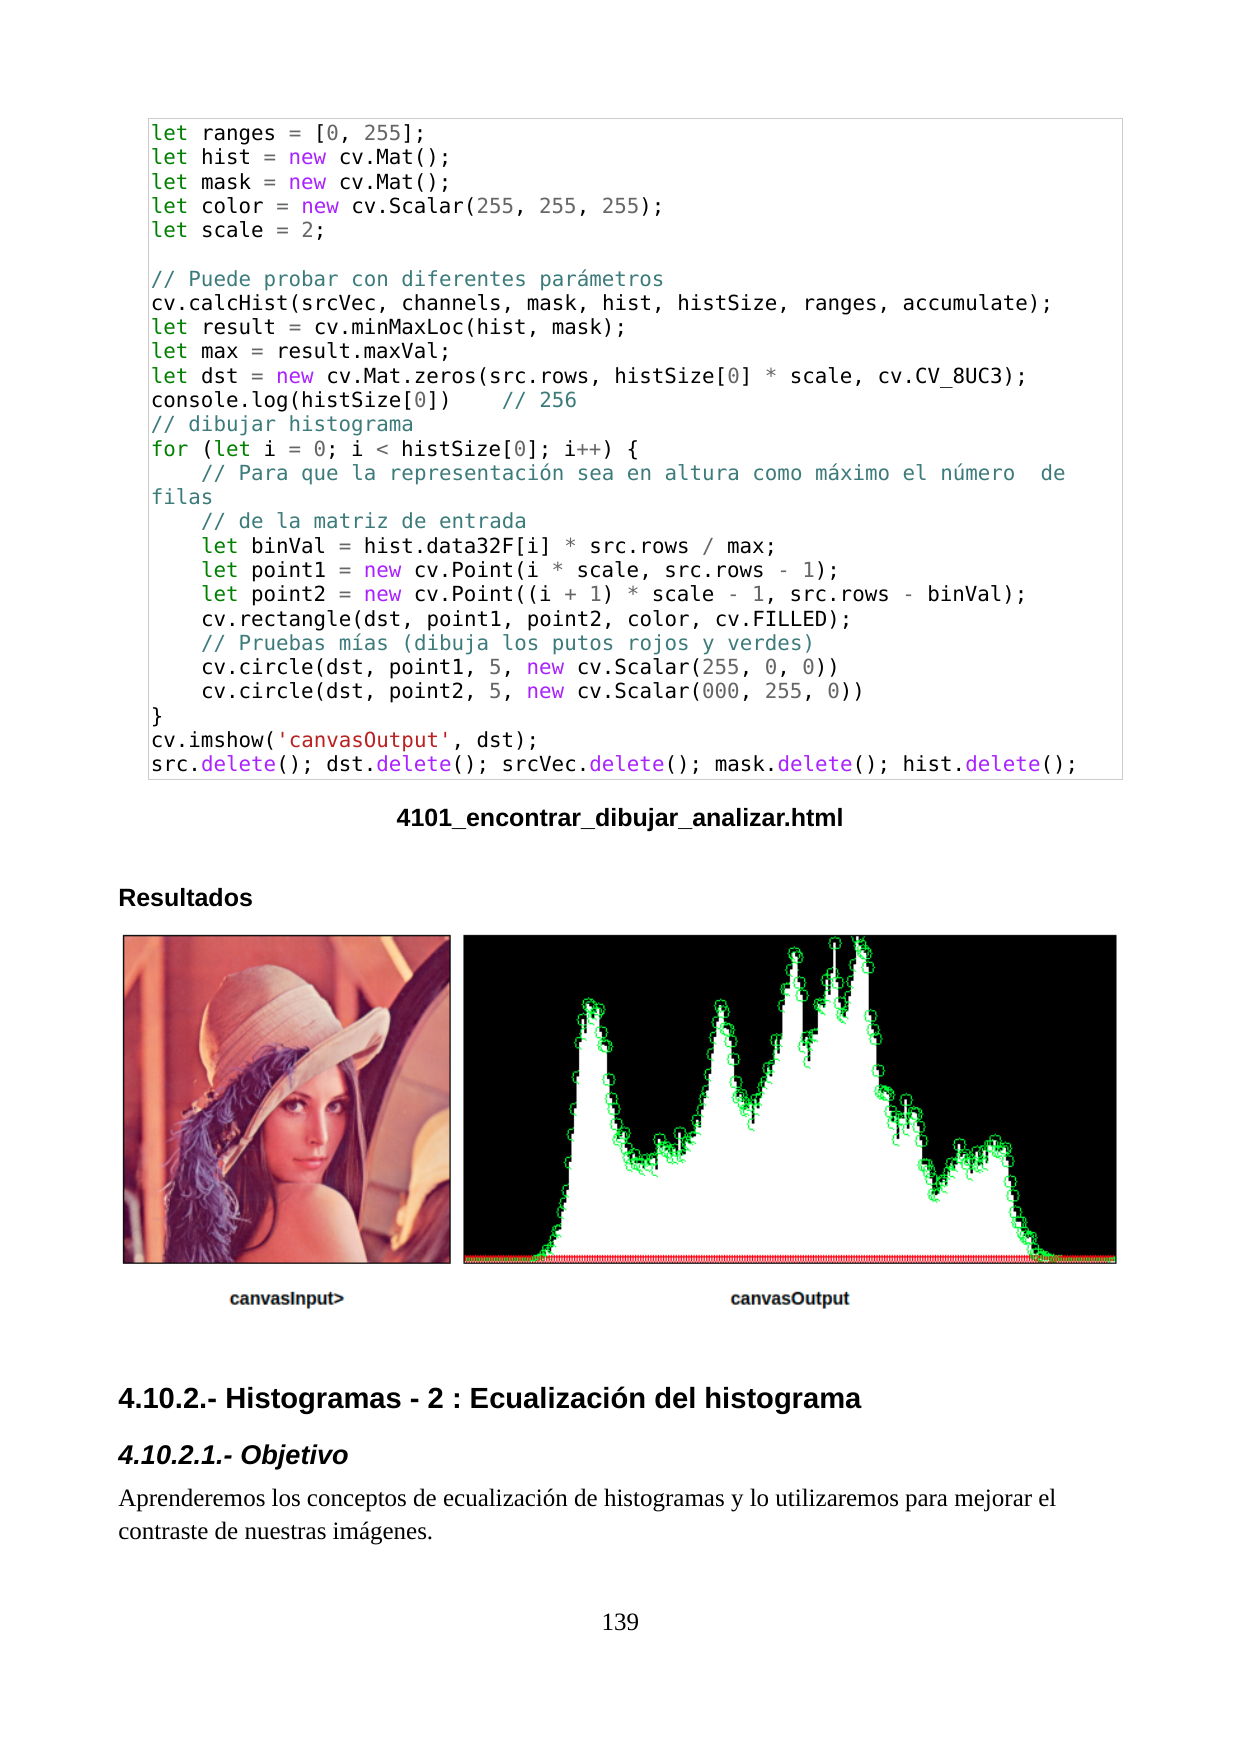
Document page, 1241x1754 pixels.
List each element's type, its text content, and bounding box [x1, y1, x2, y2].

text let result = cv.minMaxLoc(hist, mask); [149, 312, 1122, 337]
text src.delete(); dst.delete(); srcVec.delete(); mask.delete(); hist.delete(); [149, 749, 1122, 779]
text cv.imshow('canvasOutput', dst); [149, 725, 1122, 749]
text // Puede probar con diferentes parámetros [149, 264, 1122, 288]
subtitle Histogramas - 2 : Ecualización del histograma [118, 1381, 1122, 1414]
text let hist = new cv.Mat(); [149, 142, 1122, 167]
text } [149, 701, 1122, 725]
text // Pruebas mías (dibuja los putos rojos y verdes) [149, 628, 1122, 652]
picture [118, 931, 1123, 1315]
text let binVal = hist.data32F[i] * src.rows / max; [149, 531, 1122, 555]
text let point1 = new cv.Point(i * scale, src.rows - 1); [149, 555, 1122, 579]
text // dibujar histograma [149, 409, 1122, 434]
text for (let i = 0; i < histSize[0]; i++) { [149, 434, 1122, 458]
text let dst = new cv.Mat.zeros(src.rows, histSize[0] * scale, cv.CV_8UC3); [149, 361, 1122, 385]
text // de la matriz de entrada [149, 506, 1122, 531]
text Resultados [118, 883, 1122, 912]
text // Para que la representación sea en altura como máximo el número de filas [149, 458, 1122, 506]
text Aprenderemos los conceptos de ecualización de histogramas y lo utilizaremos para mejorar el contraste de nuestras imágenes. [118, 1483, 1122, 1545]
text 4101_encontrar_dibujar_analizar.html [118, 803, 1122, 832]
text cv.circle(dst, point2, 5, new cv.Scalar(000, 255, 0)) [149, 676, 1122, 701]
text console.log(histSize[0]) // 256 [149, 385, 1122, 409]
text cv.calcHist(srcVec, channels, mask, hist, histSize, ranges, accumulate); [149, 288, 1122, 312]
text let mask = new cv.Mat(); [149, 167, 1122, 191]
text let scale = 2; [149, 215, 1122, 242]
text let ranges = [0, 255]; [149, 119, 1122, 142]
text let point2 = new cv.Point((i + 1) * scale - 1, src.rows - binVal); [149, 579, 1122, 603]
text cv.rectangle(dst, point1, point2, color, cv.FILLED); [149, 603, 1122, 628]
text let color = new cv.Scalar(255, 255, 255); [149, 191, 1122, 215]
text let max = result.maxVal; [149, 337, 1122, 361]
text cv.circle(dst, point1, 5, new cv.Scalar(255, 0, 0)) [149, 652, 1122, 676]
subtitle Objetivo [118, 1439, 1122, 1471]
